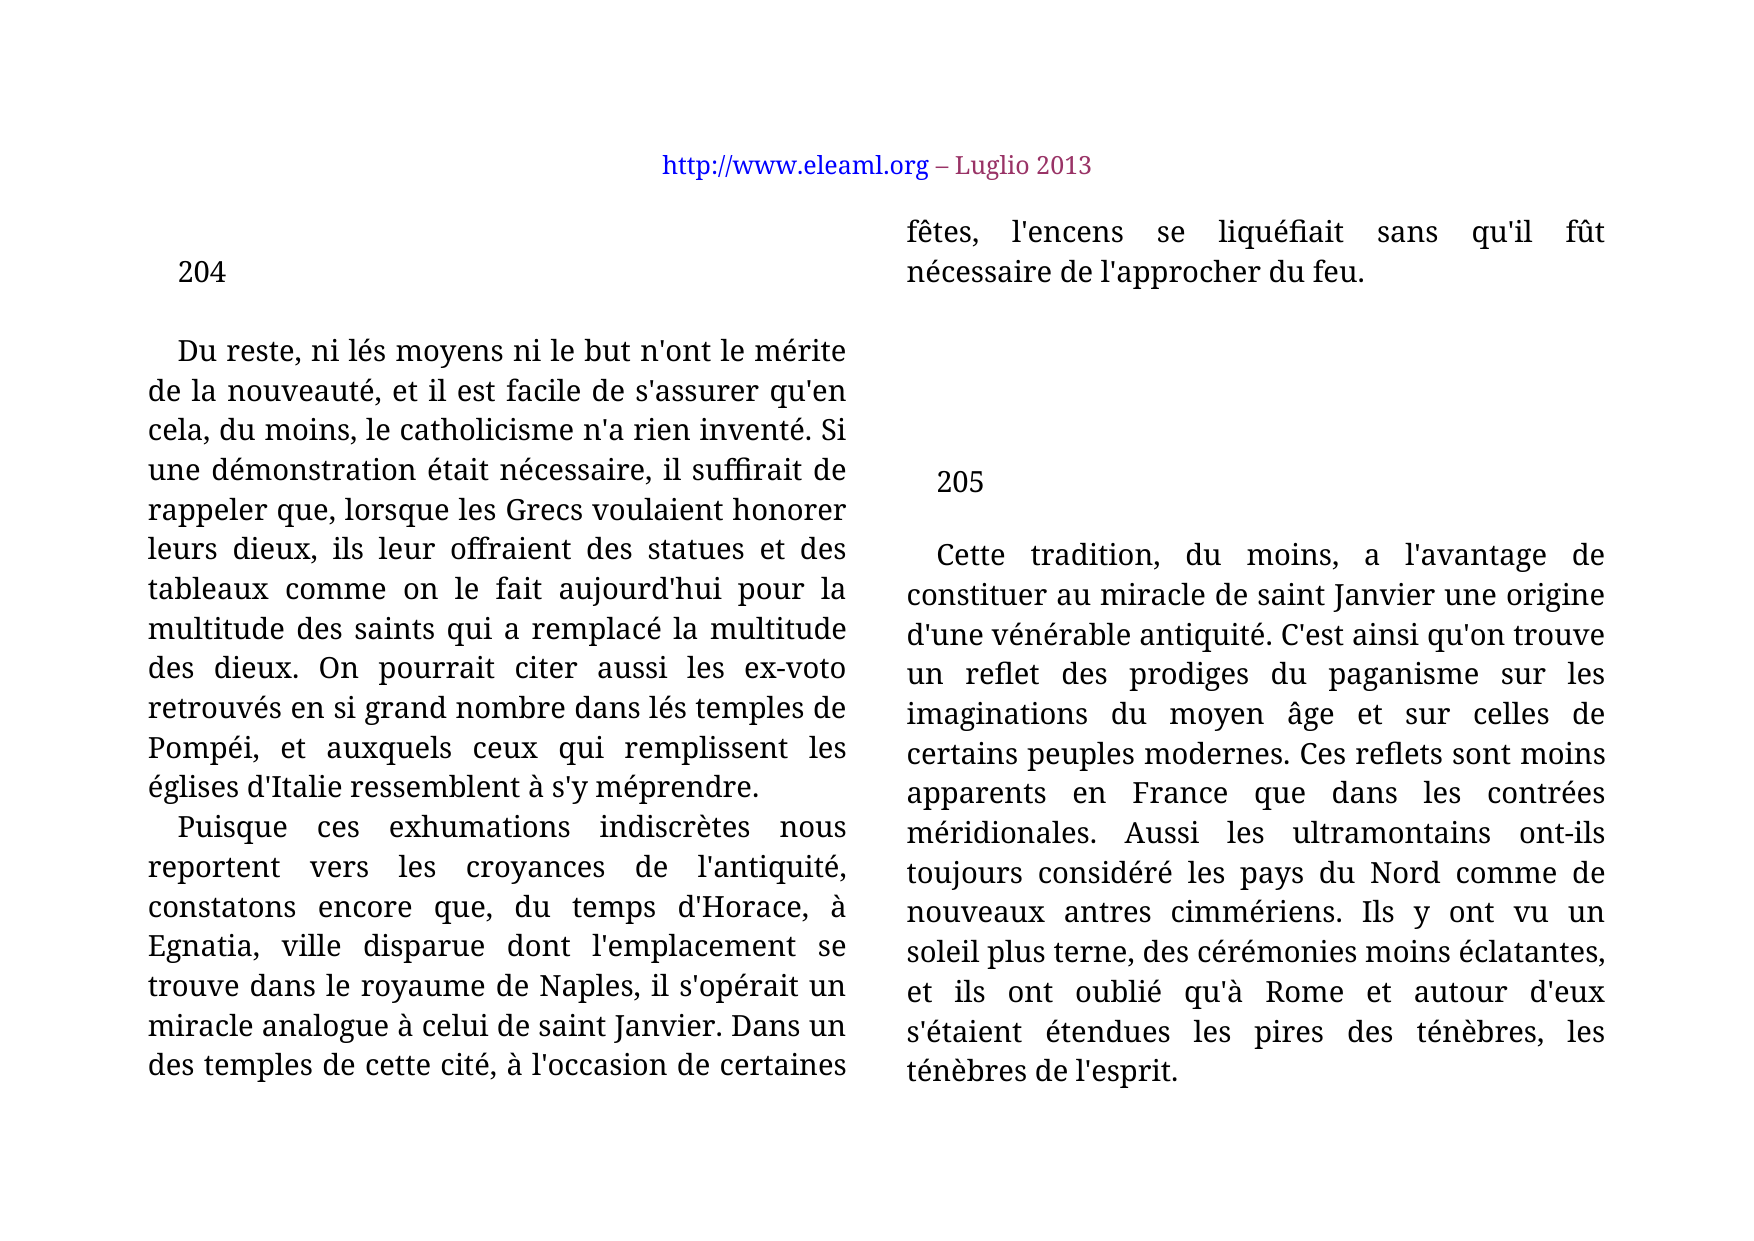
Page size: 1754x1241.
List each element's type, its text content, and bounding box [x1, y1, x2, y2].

text 205 [906, 461, 1606, 501]
text Cette tradition, du moins, a l'avantage de constituer au miracle de saint Janvier une origine d'une vénérable antiquité. C'est ainsi qu'on trouve un reflet des prodiges du paganisme sur les imaginations du moyen âge et sur celles de certains peuples modernes. Ces reflets sont moins apparents en France que dans les contrées méridionales. Aussi les ultramontains ont-ils toujours considéré les pays du Nord comme de nouveaux antres cimmériens. Ils y ont vu un soleil plus terne, des cérémonies moins éclatantes, et ils ont oublié qu'à Rome et autour d'eux s'étaient étendues les pires des ténèbres, les ténèbres de l'esprit. [906, 534, 1606, 1090]
text Du reste, ni lés moyens ni le but n'ont le mérite de la nouveauté, et il est facile de s'assurer qu'en cela, du moins, le catholicisme n'a rien inventé. Si une démonstration était nécessaire, il suffirait de rappeler que, lorsque les Grecs voulaient honorer leurs dieux, ils leur offraient des statues et des tableaux comme on le fait aujourd'hui pour la multitude des saints qui a remplacé la multitude des dieux. On pourrait citer aussi les ex-voto retrouvés en si grand nombre dans lés temples de Pompéi, et auxquels ceux qui remplissent les églises d'Italie ressemblent à s'y méprendre. [148, 330, 847, 806]
text fêtes, l'encens se liquéfiait sans qu'il fût nécessaire de l'approcher du feu. [906, 211, 1606, 291]
text 204 [148, 251, 847, 291]
text Puisque ces exhumations indiscrètes nous reportent vers les croyances de l'antiquité, constatons encore que, du temps d'Horace, à Egnatia, ville disparue dont l'emplacement se trouve dans le royaume de Naples, il s'opérait un miracle analogue à celui de saint Janvier. Dans un des temples de cette cité, à l'occasion de certaines [148, 806, 847, 1084]
